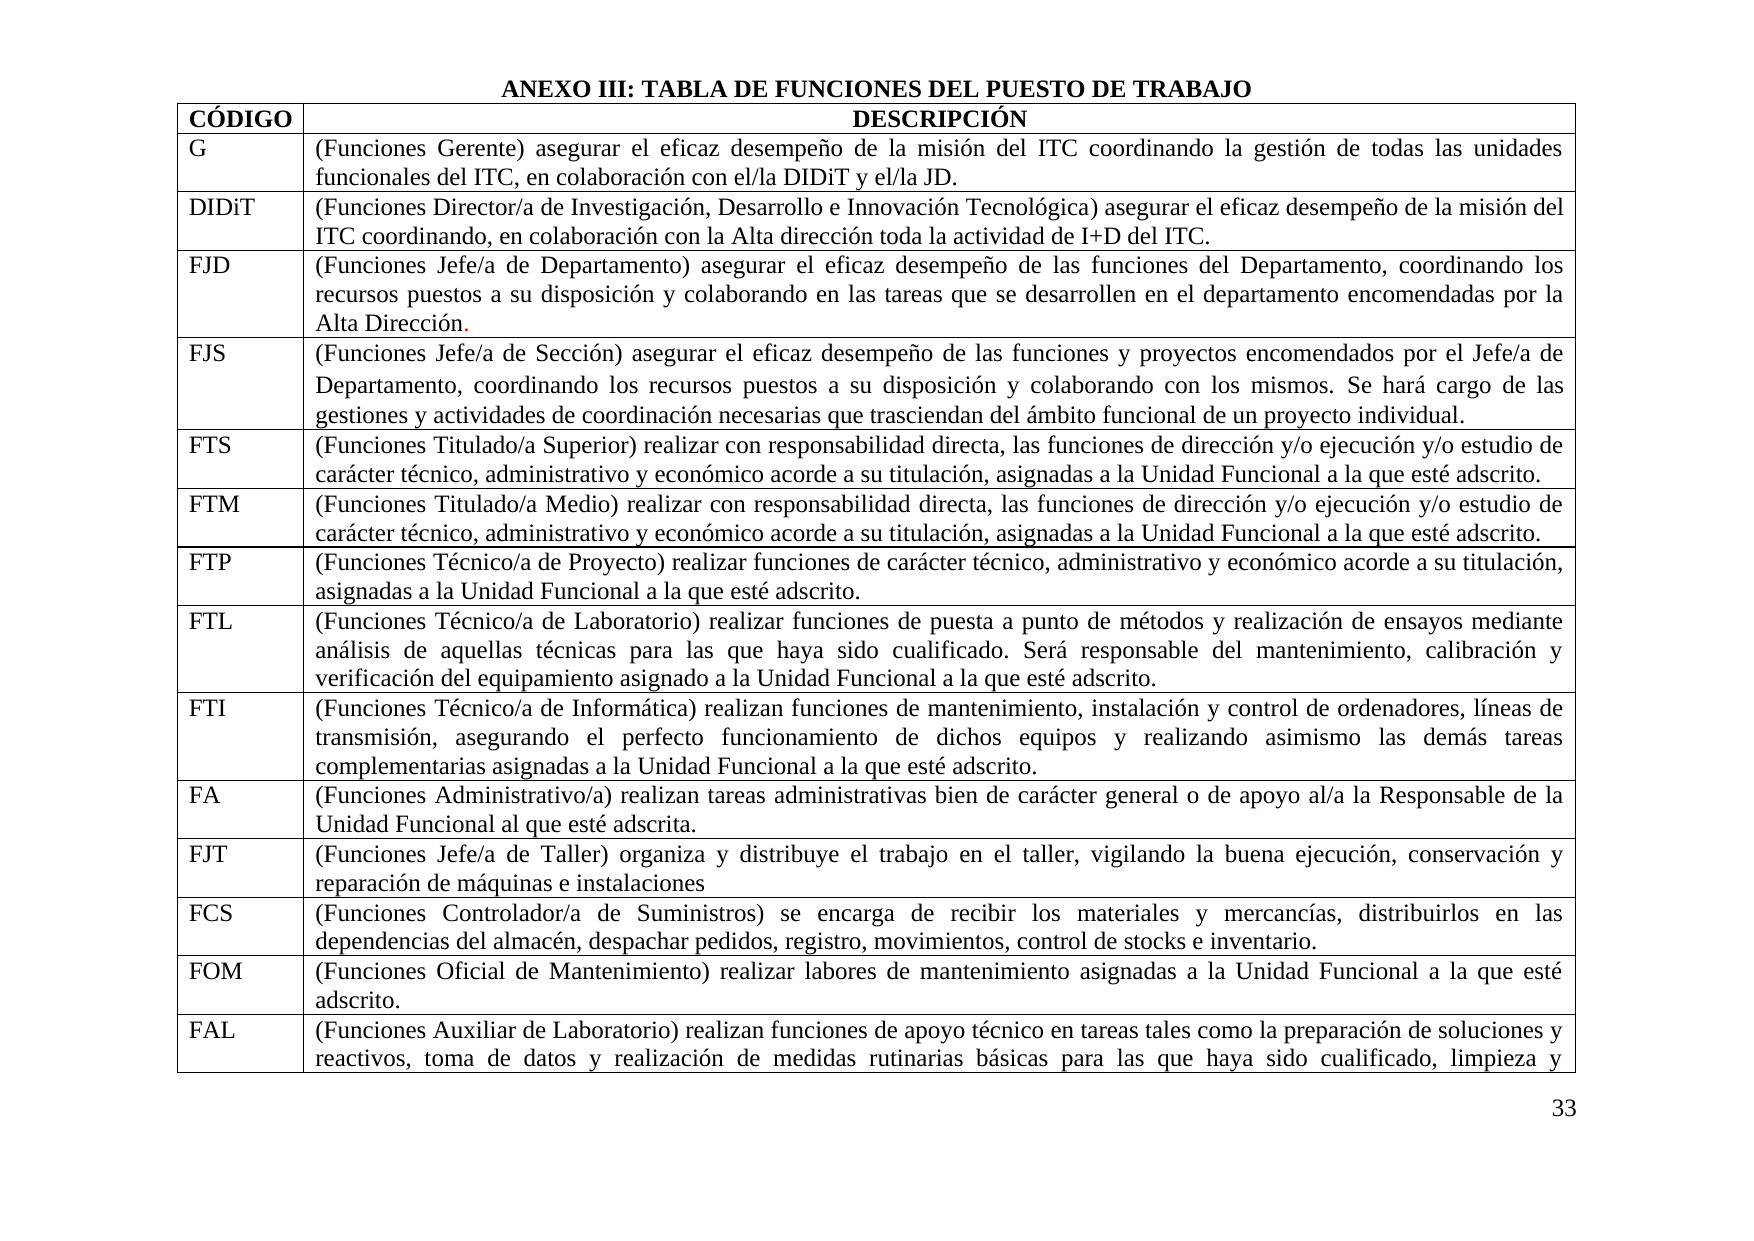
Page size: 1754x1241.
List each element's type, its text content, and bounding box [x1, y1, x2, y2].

table_cell G [178, 134, 303, 191]
table_cell (Funciones Técnico/a de Informática) realizan funciones de mantenimiento, instalación y control de ordenadores, líneas de transmisión, asegurando el perfecto funcionamiento de dichos equipos y realizando asimismo las demás tareas complementarias asignadas a la Unidad Funcional a la que esté adscrito. [304, 693, 1575, 779]
table_cell FTL [178, 606, 303, 692]
table_cell (Funciones Jefe/a de Sección) asegurar el eficaz desempeño de las funciones y proyectos encomendados por el Jefe/a de Departamento, coordinando los recursos puestos a su disposición y colaborando con los mismos. Se hará cargo de las gestiones y actividades de coordinación necesarias que trasciendan del ámbito funcional de un proyecto individual. [304, 338, 1575, 429]
table_cell (Funciones Administrativo/a) realizan tareas administrativas bien de carácter general o de apoyo al/a la Responsable de la Unidad Funcional al que esté adscrita. [304, 781, 1575, 838]
table_cell (Funciones Auxiliar de Laboratorio) realizan funciones de apoyo técnico en tareas tales como la preparación de soluciones y reactivos, toma de datos y realización de medidas rutinarias básicas para las que haya sido cualificado, limpieza y [304, 1015, 1575, 1072]
table_cell FTP [178, 548, 303, 605]
table_cell (Funciones Controlador/a de Suministros) se encarga de recibir los materiales y mercancías, distribuirlos en las dependencias del almacén, despachar pedidos, registro, movimientos, control de stocks e inventario. [304, 898, 1575, 955]
table_cell (Funciones Oficial de Mantenimiento) realizar labores de mantenimiento asignadas a la Unidad Funcional a la que esté adscrito. [304, 956, 1575, 1014]
table_cell FJS [178, 338, 303, 429]
table_cell FTI [178, 693, 303, 779]
table_cell (Funciones Titulado/a Superior) realizar con responsabilidad directa, las funciones de dirección y/o ejecución y/o estudio de carácter técnico, administrativo y económico acorde a su titulación, asignadas a la Unidad Funcional a la que esté adscrito. [304, 430, 1575, 488]
table_cell FOM [178, 956, 303, 1014]
table_cell FJD [178, 251, 303, 337]
table_cell DIDiT [178, 192, 303, 249]
table_cell (Funciones Titulado/a Medio) realizar con responsabilidad directa, las funciones de dirección y/o ejecución y/o estudio de carácter técnico, administrativo y económico acorde a su titulación, asignadas a la Unidad Funcional a la que esté adscrito. [304, 489, 1575, 546]
table_header CÓDIGO [178, 104, 303, 132]
table_cell (Funciones Gerente) asegurar el eficaz desempeño de la misión del ITC coordinando la gestión de todas las unidades funcionales del ITC, en colaboración con el/la DIDiT y el/la JD. [304, 134, 1575, 191]
table_cell (Funciones Técnico/a de Laboratorio) realizar funciones de puesta a punto de métodos y realización de ensayos mediante análisis de aquellas técnicas para las que haya sido cualificado. Será responsable del mantenimiento, calibración y verificación del equipamiento asignado a la Unidad Funcional a la que esté adscrito. [304, 606, 1575, 692]
table_cell (Funciones Jefe/a de Departamento) asegurar el eficaz desempeño de las funciones del Departamento, coordinando los recursos puestos a su disposición y colaborando en las tareas que se desarrollen en el departamento encomendadas por la Alta Dirección. [304, 251, 1575, 337]
text ANEXO III: TABLA DE FUNCIONES DEL PUESTO DE TRABAJO [177, 74, 1577, 103]
table_cell FCS [178, 898, 303, 955]
table_header DESCRIPCIÓN [304, 104, 1575, 132]
table_cell (Funciones Jefe/a de Taller) organiza y distribuye el trabajo en el taller, vigilando la buena ejecución, conservación y reparación de máquinas e instalaciones [304, 839, 1575, 897]
table_cell FJT [178, 839, 303, 897]
table_cell FTM [178, 489, 303, 546]
table_cell FA [178, 781, 303, 838]
table_cell FAL [178, 1015, 303, 1072]
table_cell FTS [178, 430, 303, 488]
table_cell (Funciones Técnico/a de Proyecto) realizar funciones de carácter técnico, administrativo y económico acorde a su titulación, asignadas a la Unidad Funcional a la que esté adscrito. [304, 548, 1575, 605]
table_cell (Funciones Director/a de Investigación, Desarrollo e Innovación Tecnológica) asegurar el eficaz desempeño de la misión del ITC coordinando, en colaboración con la Alta dirección toda la actividad de I+D del ITC. [304, 192, 1575, 249]
